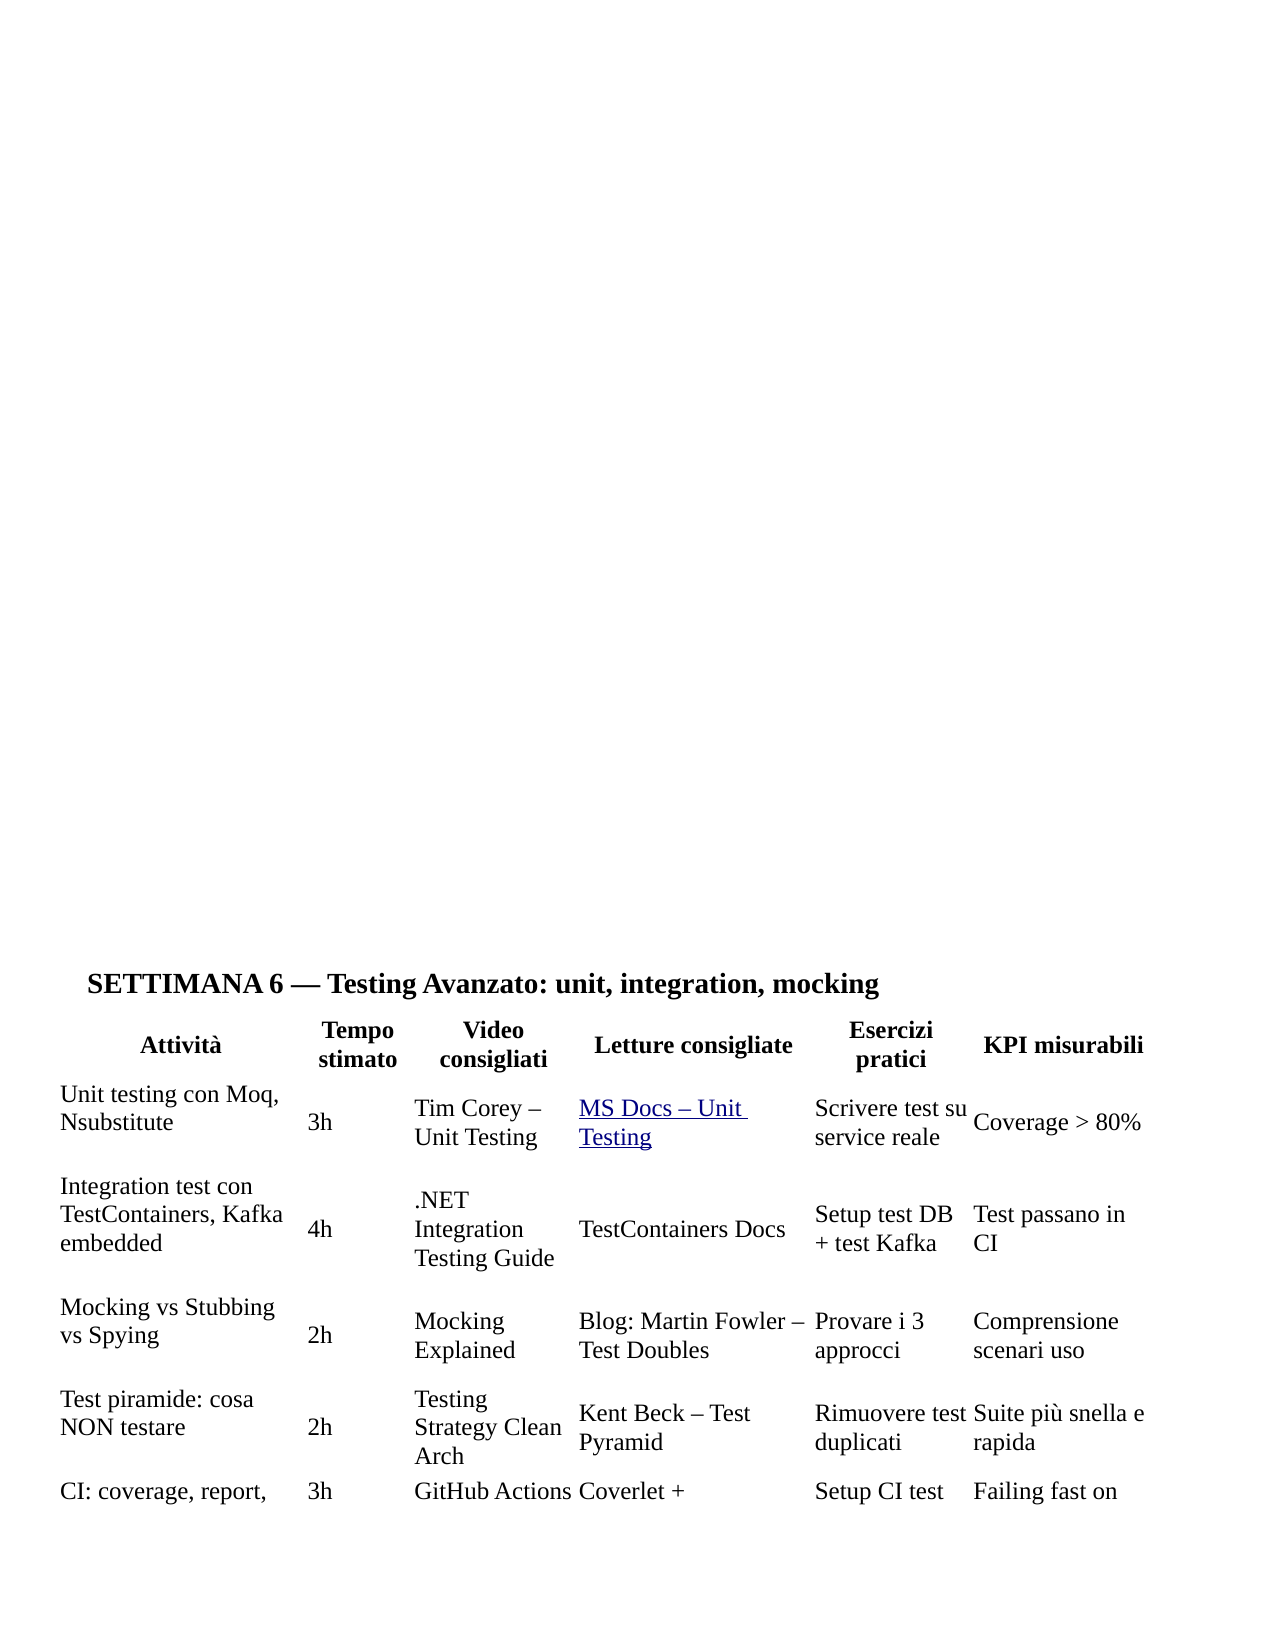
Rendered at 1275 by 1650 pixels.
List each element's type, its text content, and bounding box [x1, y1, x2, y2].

table_cell 3h [305, 1076, 411, 1168]
table_cell Rimuovere test duplicati [812, 1381, 970, 1473]
table_header KPI misurabili [970, 1013, 1157, 1076]
table_header Video consigliati [411, 1013, 576, 1076]
table_cell Mocking Explained [411, 1289, 576, 1381]
table_cell GitHub Actions [411, 1473, 576, 1507]
table_cell 2h [305, 1381, 411, 1473]
table_cell Testing Strategy Clean Arch [411, 1381, 576, 1473]
table_cell Setup CI test [812, 1473, 970, 1507]
table_header Letture consigliate [576, 1013, 812, 1076]
table_cell Comprensione scenari uso [970, 1289, 1157, 1381]
table_cell 2h [305, 1289, 411, 1381]
table_cell Setup test DB + test Kafka [812, 1168, 970, 1289]
table_cell MS Docs – Unit Testing [576, 1076, 812, 1168]
table_cell Coverage > 80% [970, 1076, 1157, 1168]
table_cell TestContainers Docs [576, 1168, 812, 1289]
table_cell CI: coverage, report, [57, 1473, 304, 1507]
table_cell Tim Corey – Unit Testing [411, 1076, 576, 1168]
table_cell Mocking vs Stubbing vs Spying [57, 1289, 304, 1381]
table_cell Coverlet + [576, 1473, 812, 1507]
table_cell Failing fast on [970, 1473, 1157, 1507]
table_cell 4h [305, 1168, 411, 1289]
table_cell Unit testing con Moq, Nsubstitute [57, 1076, 304, 1168]
table_cell Test passano in CI [970, 1168, 1157, 1289]
subtitle ✅ SETTIMANA 6 — Testing Avanzato: unit, integration, mocking [57, 966, 1157, 1000]
table_cell Blog: Martin Fowler – Test Doubles [576, 1289, 812, 1381]
table_cell Scrivere test su service reale [812, 1076, 970, 1168]
table_cell .NET Integration Testing Guide [411, 1168, 576, 1289]
table_cell Integration test con TestContainers, Kafka embedded [57, 1168, 304, 1289]
table_cell Suite più snella e rapida [970, 1381, 1157, 1473]
table_header Esercizi pratici [812, 1013, 970, 1076]
table_cell Test piramide: cosa NON testare [57, 1381, 304, 1473]
table_cell Provare i 3 approcci [812, 1289, 970, 1381]
table_header Tempo stimato [305, 1013, 411, 1076]
table_header Attività [57, 1013, 304, 1076]
table_cell Kent Beck – Test Pyramid [576, 1381, 812, 1473]
table_cell 3h [305, 1473, 411, 1507]
